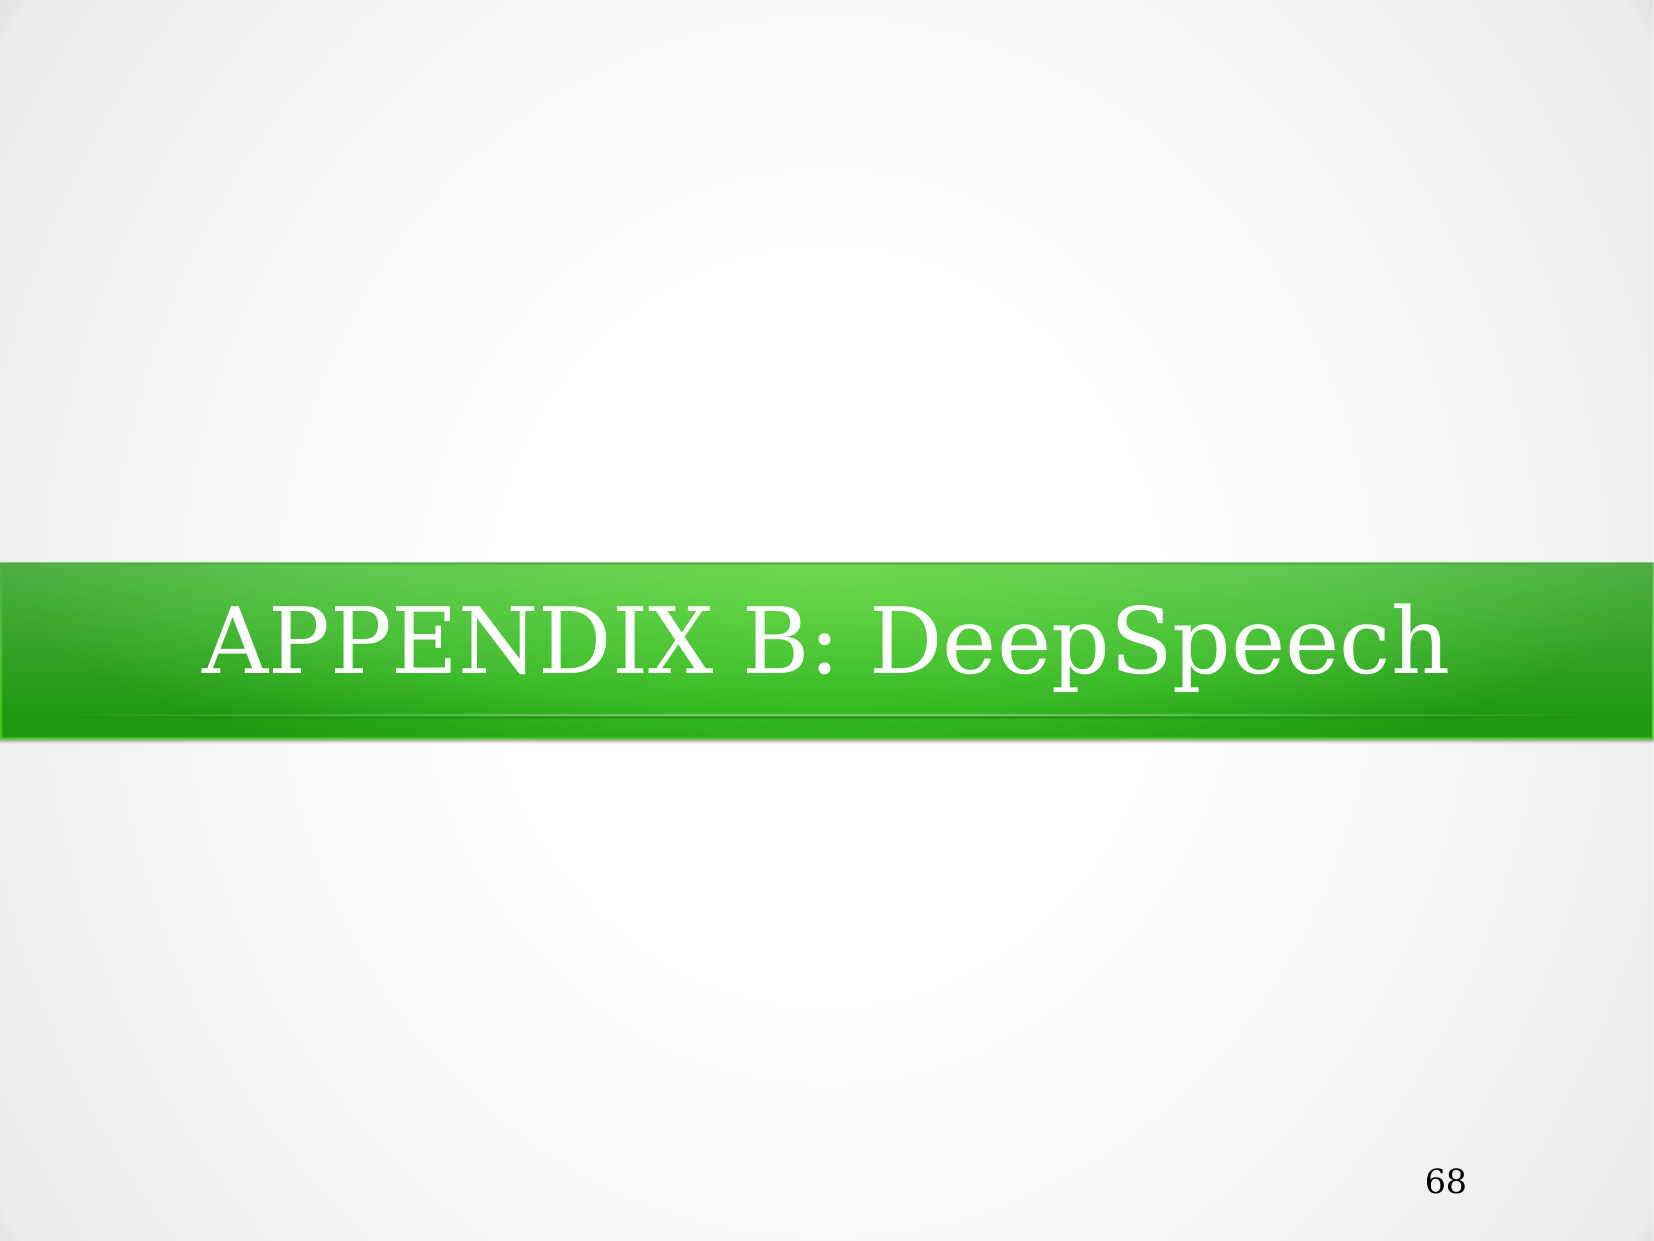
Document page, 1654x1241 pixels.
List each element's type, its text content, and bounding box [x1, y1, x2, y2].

picture [0, 0, 1654, 1241]
title APPENDIX B: DeepSpeech [82, 578, 1571, 715]
